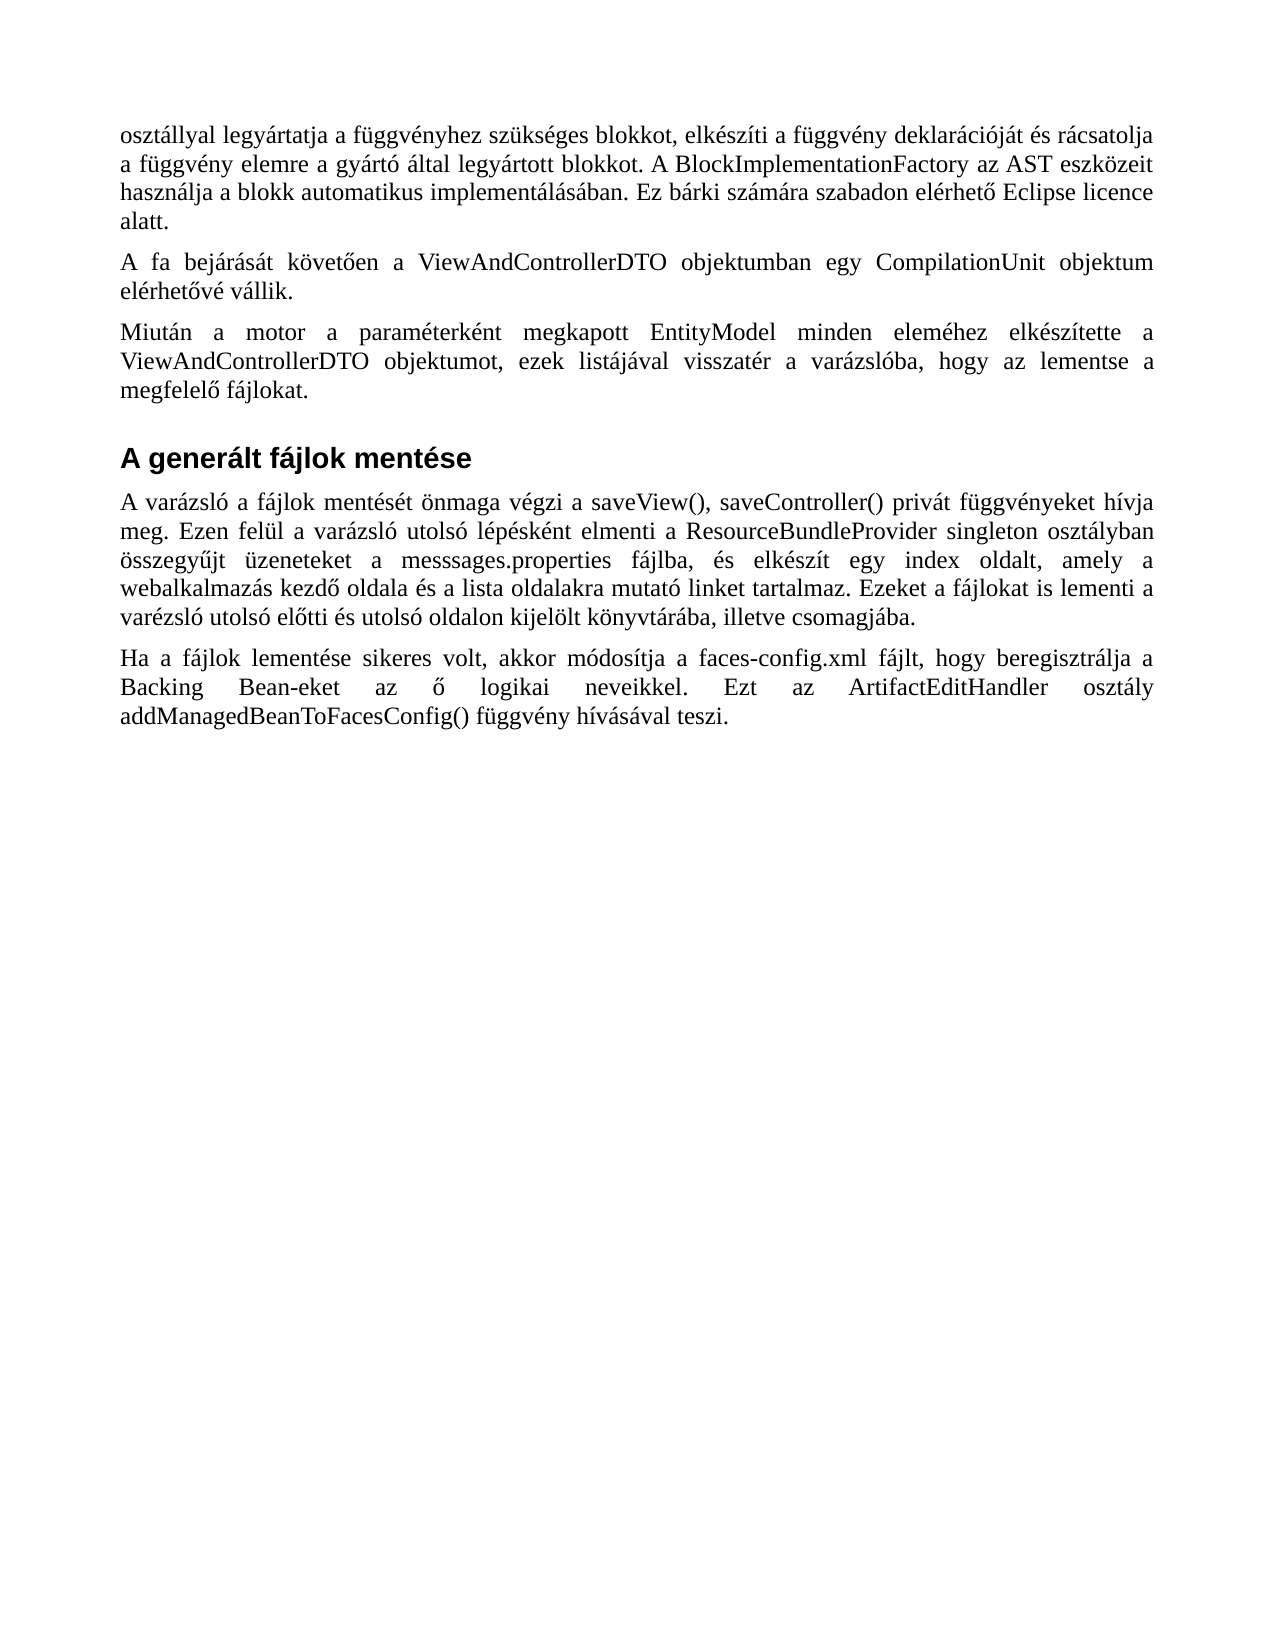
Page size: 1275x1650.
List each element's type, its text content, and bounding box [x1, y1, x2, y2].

subtitle A generált fájlok mentése [120, 441, 1155, 475]
text osztállyal legyártatja a függvényhez szükséges blokkot, elkészíti a függvény deklarációját és rácsatolja a függvény elemre a gyártó által legyártott blokkot. A BlockImplementationFactory az AST eszközeit használja a blokk automatikus implementálásában. Ez bárki számára szabadon elérhető Eclipse licence alatt. [120, 120, 1155, 235]
text A fa bejárását követően a ViewAndControllerDTO objektumban egy CompilationUnit objektum elérhetővé vállik. [120, 247, 1155, 305]
text A varázsló a fájlok mentését önmaga végzi a saveView(), saveController() privát függvényeket hívja meg. Ezen felül a varázsló utolsó lépésként elmenti a ResourceBundleProvider singleton osztályban összegyűjt üzeneteket a messsages.properties fájlba, és elkészít egy index oldalt, amely a webalkalmazás kezdő oldala és a lista oldalakra mutató linket tartalmaz. Ezeket a fájlokat is lementi a varézsló utolsó előtti és utolsó oldalon kijelölt könyvtárába, illetve csomagjába. [120, 487, 1155, 631]
text Ha a fájlok lementése sikeres volt, akkor módosítja a faces-config.xml fájlt, hogy beregisztrálja a Backing Bean-eket az ő logikai neveikkel. Ezt az ArtifactEditHandler osztály addManagedBeanToFacesConfig() függvény hívásával teszi. [120, 643, 1155, 730]
text Miután a motor a paraméterként megkapott EntityModel minden eleméhez elkészítette a ViewAndControllerDTO objektumot, ezek listájával visszatér a varázslóba, hogy az lementse a megfelelő fájlokat. [120, 317, 1155, 404]
